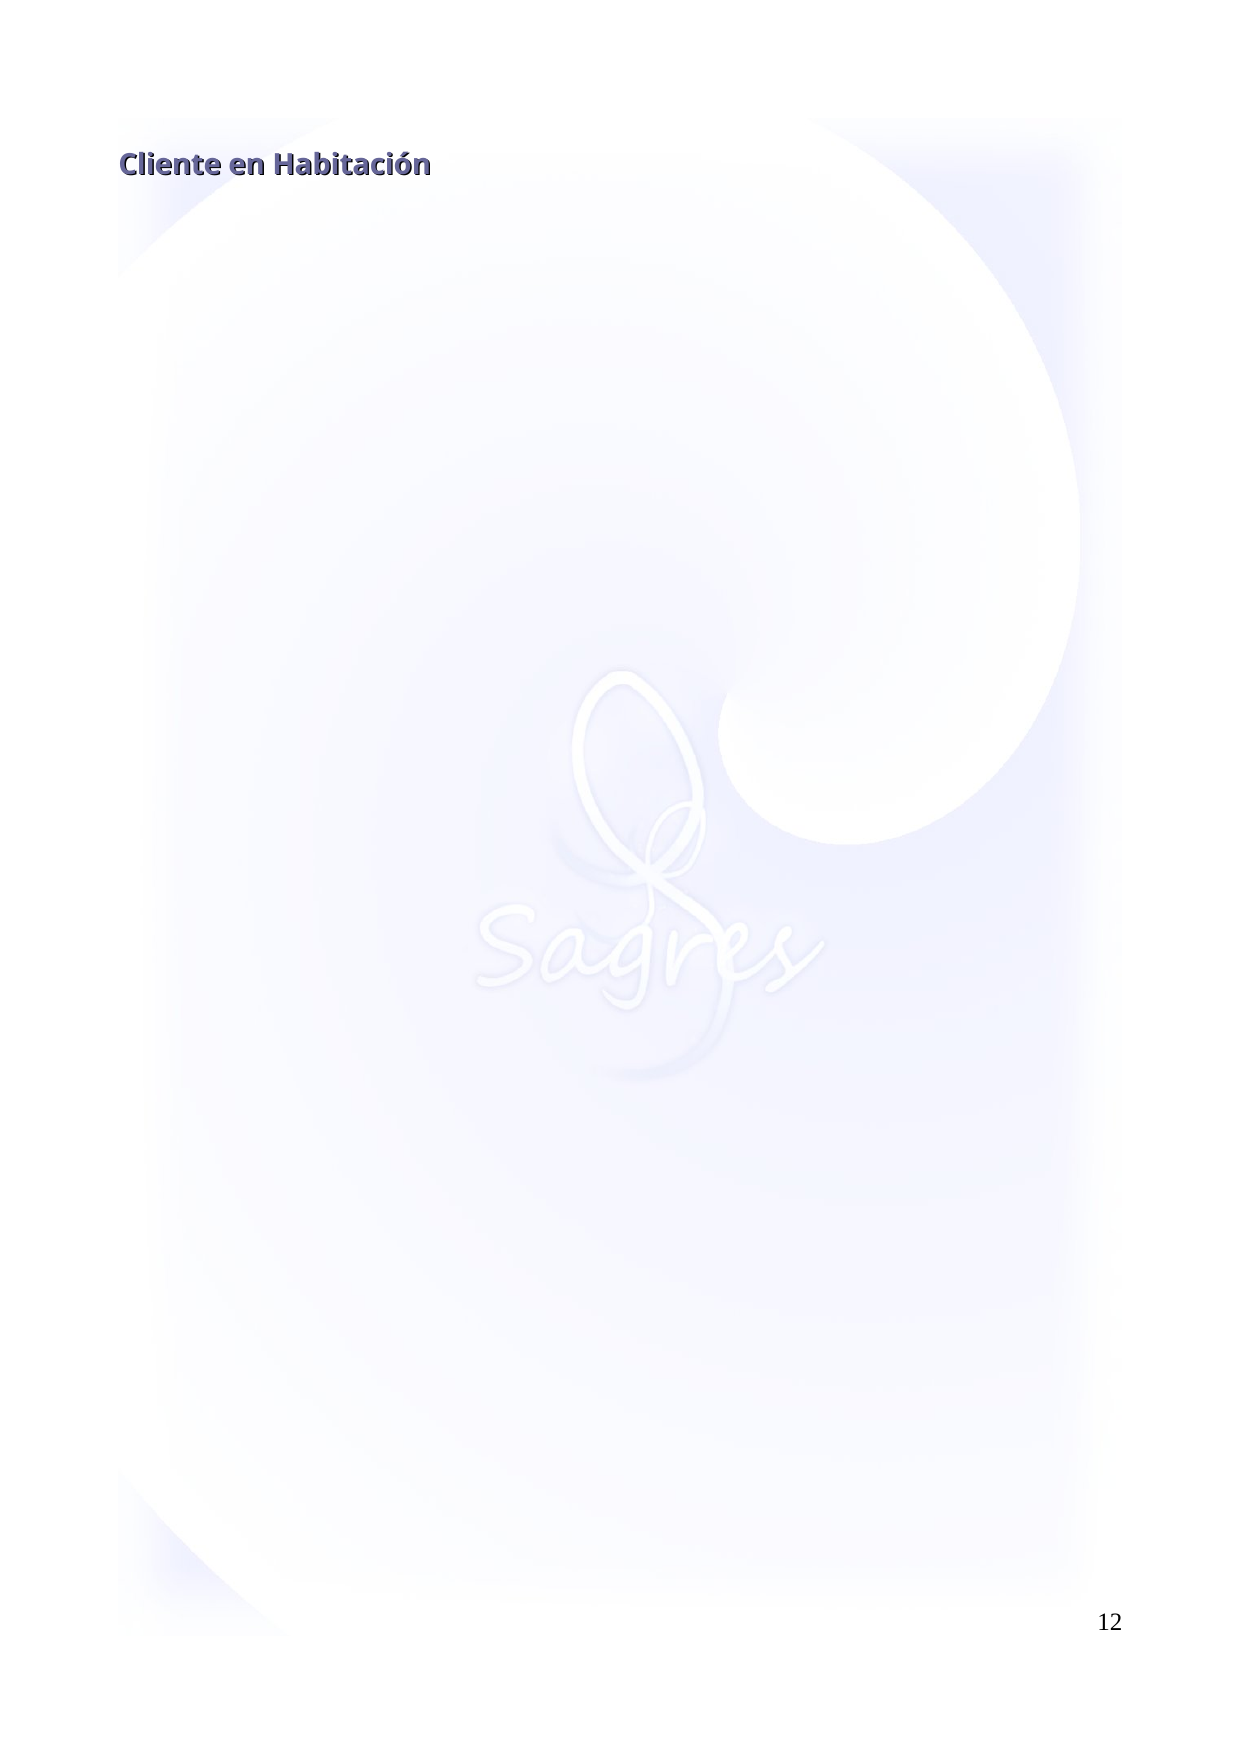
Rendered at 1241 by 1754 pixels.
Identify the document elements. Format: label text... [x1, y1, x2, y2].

subtitle Cliente en Habitación [118, 143, 1122, 183]
picture [118, 183, 1122, 1636]
picture [118, 118, 1122, 143]
